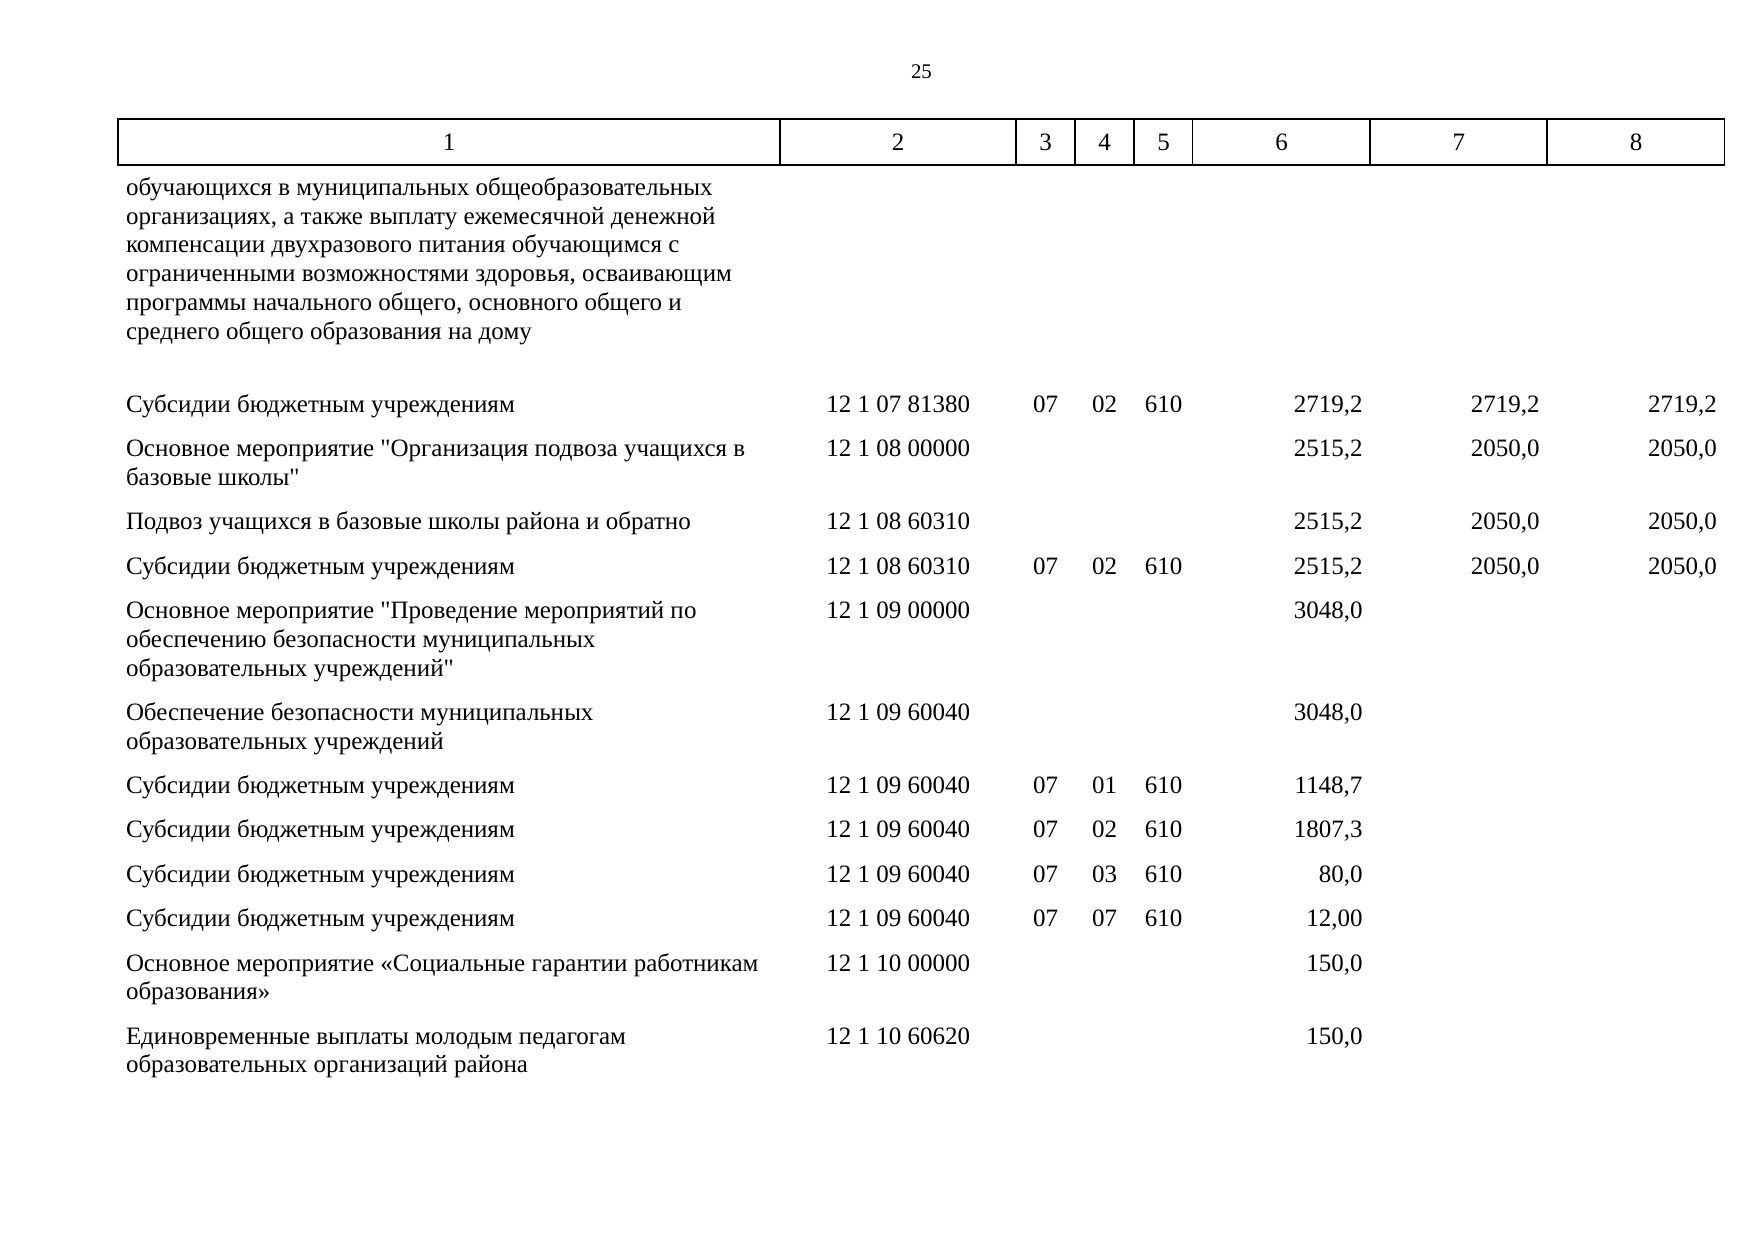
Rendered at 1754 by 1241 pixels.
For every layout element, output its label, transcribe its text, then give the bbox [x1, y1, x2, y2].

table_cell [1370, 166, 1547, 381]
table_cell [1547, 807, 1724, 851]
table_cell 610 [1134, 895, 1193, 940]
table_cell 1807,3 [1193, 807, 1370, 851]
table_cell [1370, 851, 1547, 895]
table_cell 12 1 09 60040 [780, 762, 1016, 807]
table_cell Субсидии бюджетным учреждениям [118, 762, 780, 807]
table_cell [1134, 499, 1193, 543]
table_cell 07 [1016, 851, 1075, 895]
table_cell 2515,2 [1193, 425, 1370, 498]
table_cell 2719,2 [1193, 381, 1370, 425]
table_cell 1148,7 [1193, 762, 1370, 807]
table_cell 150,0 [1193, 940, 1370, 1013]
table_cell Субсидии бюджетным учреждениям [118, 543, 780, 587]
table_cell Основное мероприятие «Социальные гарантии работникам образования» [118, 940, 780, 1013]
table_cell 12 1 08 60310 [780, 499, 1016, 543]
table_cell [1075, 425, 1134, 498]
table_cell 03 [1075, 851, 1134, 895]
table_cell [1370, 940, 1547, 1013]
table_cell 610 [1134, 807, 1193, 851]
table_cell Субсидии бюджетным учреждениям [118, 851, 780, 895]
table_header [1371, 120, 1546, 164]
table_cell обучающихся в муниципальных общеобразовательных организациях, а также выплату ежемесячной денежной компенсации двухразового питания обучающимся с ограниченными возможностями здоровья, осваивающим программы начального общего, основного общего и среднего общего образования на дому [118, 166, 780, 381]
table_cell 01 [1075, 762, 1134, 807]
table_cell 07 [1016, 543, 1075, 587]
table_cell 12 1 09 60040 [780, 807, 1016, 851]
table_cell 12 1 09 60040 [780, 851, 1016, 895]
table_cell [1193, 166, 1370, 381]
table_header [1017, 120, 1074, 164]
table_cell Обеспечение безопасности муниципальных образовательных учреждений [118, 689, 780, 762]
table_cell 2515,2 [1193, 499, 1370, 543]
table_cell [1370, 689, 1547, 762]
table_cell 02 [1075, 543, 1134, 587]
table_cell [1016, 166, 1075, 381]
table_cell 12 1 09 60040 [780, 895, 1016, 940]
table_cell 2050,0 [1547, 425, 1724, 498]
table_cell 150,0 [1193, 1013, 1370, 1086]
table_cell [1134, 425, 1193, 498]
table_cell Единовременные выплаты молодым педагогам образовательных организаций района [118, 1013, 780, 1086]
table_cell 2719,2 [1547, 381, 1724, 425]
table_cell 02 [1075, 381, 1134, 425]
table_cell [1016, 587, 1075, 689]
table_header [1076, 120, 1133, 164]
table_header [119, 120, 779, 164]
table_cell 12 1 08 00000 [780, 425, 1016, 498]
table_cell [1134, 1013, 1193, 1086]
table_header 7 [1378, 128, 1539, 156]
table_cell [1075, 940, 1134, 1013]
table_cell 07 [1016, 895, 1075, 940]
table_cell [1134, 166, 1193, 381]
table_cell [1547, 587, 1724, 689]
table_cell [1075, 689, 1134, 762]
table_header 2 [788, 128, 1008, 156]
table_cell [1016, 940, 1075, 1013]
table_cell [1134, 940, 1193, 1013]
table_cell [1547, 166, 1724, 381]
table_cell [1547, 895, 1724, 940]
table_cell 12 1 09 00000 [780, 587, 1016, 689]
table_header [1193, 120, 1369, 164]
table_cell [1370, 587, 1547, 689]
table_header 1 [126, 128, 772, 156]
table_header 6 [1201, 128, 1362, 156]
table_cell [1547, 762, 1724, 807]
table_cell 12 1 07 81380 [780, 381, 1016, 425]
table_cell 12 1 10 60620 [780, 1013, 1016, 1086]
table_cell 12 1 08 60310 [780, 543, 1016, 587]
table_header [1548, 120, 1724, 164]
table_cell [1075, 499, 1134, 543]
table_cell 12 1 09 60040 [780, 689, 1016, 762]
table_header [1135, 120, 1192, 164]
table_cell 2050,0 [1547, 499, 1724, 543]
table_cell [1075, 587, 1134, 689]
table_cell 07 [1075, 895, 1134, 940]
table_cell 2050,0 [1547, 543, 1724, 587]
table_cell 610 [1134, 762, 1193, 807]
table_cell Субсидии бюджетным учреждениям [118, 381, 780, 425]
table_cell [780, 166, 1016, 381]
table_cell [1134, 689, 1193, 762]
table_header [781, 120, 1015, 164]
table_cell [1547, 940, 1724, 1013]
table_cell 02 [1075, 807, 1134, 851]
table_cell [1370, 807, 1547, 851]
table_header 5 [1142, 128, 1185, 156]
table_cell 610 [1134, 851, 1193, 895]
table_cell [1016, 499, 1075, 543]
table_cell 2050,0 [1370, 543, 1547, 587]
table_header 8 [1555, 128, 1716, 156]
table_header 4 [1083, 128, 1126, 156]
table_cell Субсидии бюджетным учреждениям [118, 807, 780, 851]
table_cell 3048,0 [1193, 587, 1370, 689]
table_cell 07 [1016, 762, 1075, 807]
table_cell 07 [1016, 807, 1075, 851]
table_cell 2050,0 [1370, 499, 1547, 543]
table_cell [1016, 1013, 1075, 1086]
table_cell 2719,2 [1370, 381, 1547, 425]
table_cell [1547, 1013, 1724, 1086]
table_cell 12 1 10 00000 [780, 940, 1016, 1013]
table_cell [1547, 689, 1724, 762]
table_cell [1075, 1013, 1134, 1086]
table_cell [1075, 166, 1134, 381]
table_cell 80,0 [1193, 851, 1370, 895]
table_cell 2515,2 [1193, 543, 1370, 587]
table_cell [1547, 851, 1724, 895]
table_cell [1370, 1013, 1547, 1086]
table_cell 610 [1134, 543, 1193, 587]
table_cell Подвоз учащихся в базовые школы района и обратно [118, 499, 780, 543]
table_cell 2050,0 [1370, 425, 1547, 498]
table_cell [1016, 689, 1075, 762]
table_cell [1370, 895, 1547, 940]
table_cell [1370, 762, 1547, 807]
table_cell 07 [1016, 381, 1075, 425]
table_cell 610 [1134, 381, 1193, 425]
table_cell 12,00 [1193, 895, 1370, 940]
table_cell [1016, 425, 1075, 498]
table_cell [1134, 587, 1193, 689]
table_cell 3048,0 [1193, 689, 1370, 762]
table_cell Субсидии бюджетным учреждениям [118, 895, 780, 940]
table_header 3 [1024, 128, 1067, 156]
table_cell Основное мероприятие "Организация подвоза учащихся в базовые школы" [118, 425, 780, 498]
table_cell Основное мероприятие "Проведение мероприятий по обеспечению безопасности муниципальных образовательных учреждений" [118, 587, 780, 689]
